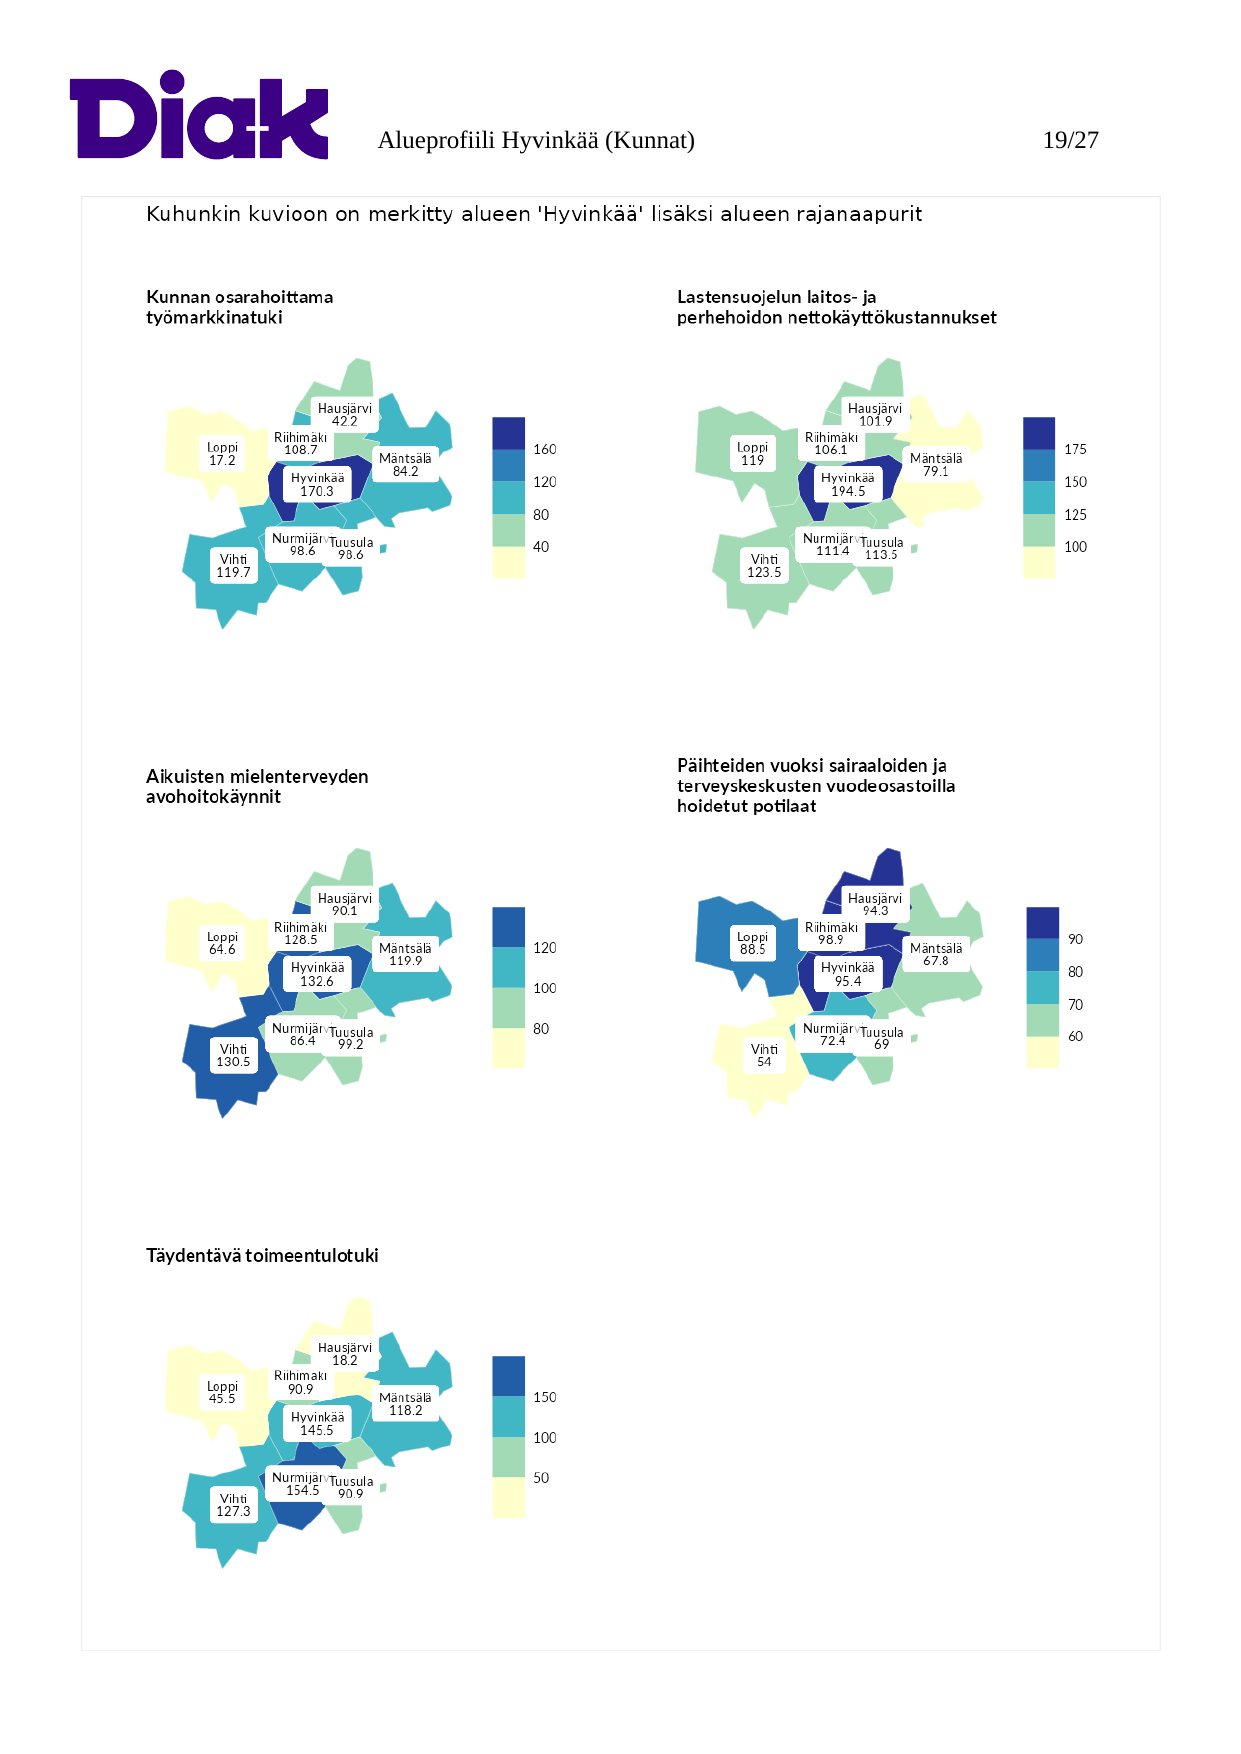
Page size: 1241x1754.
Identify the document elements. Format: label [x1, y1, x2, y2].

picture [61, 196, 1179, 1651]
